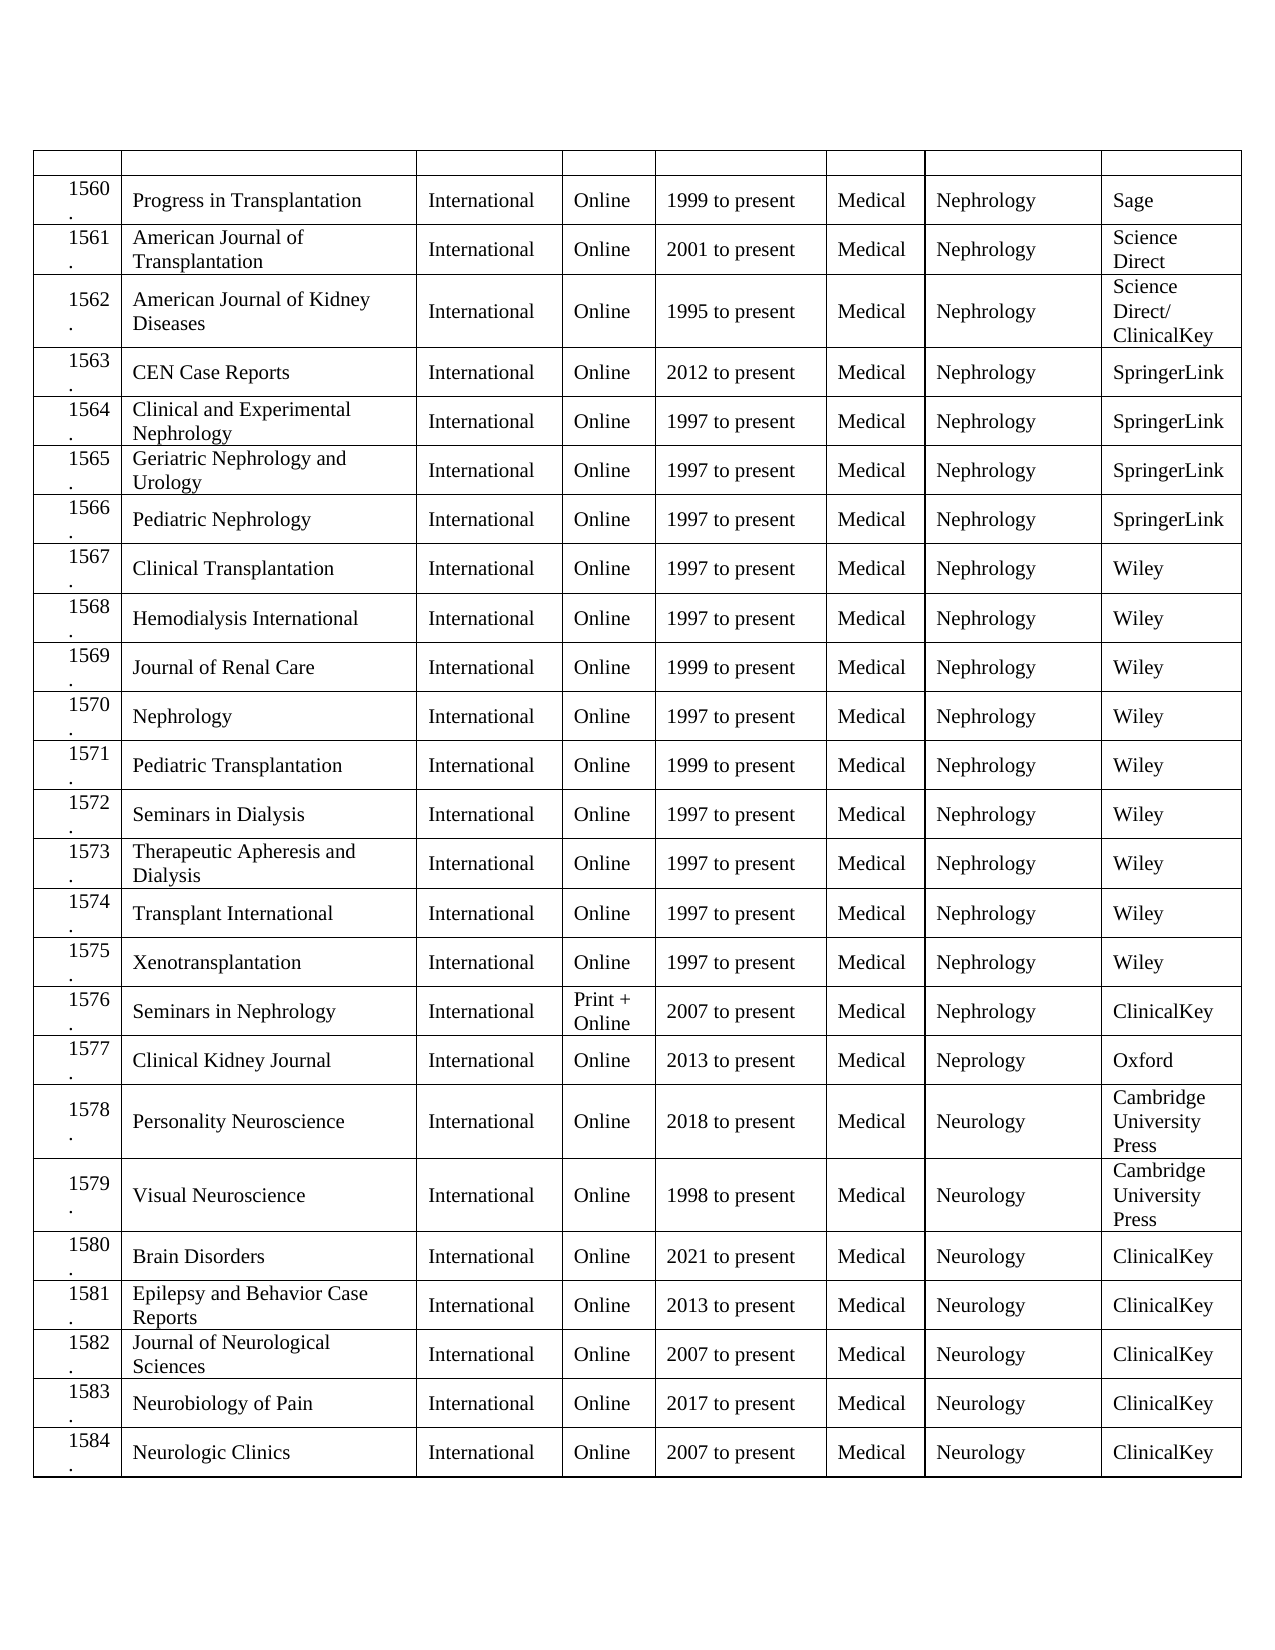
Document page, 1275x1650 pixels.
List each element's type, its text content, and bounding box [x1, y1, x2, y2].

table_cell 1997 to present [656, 790, 826, 838]
table_cell Medical [827, 495, 924, 543]
table_cell Medical [827, 790, 924, 838]
table_cell Epilepsy and Behavior Case Reports [122, 1281, 416, 1329]
table_cell Nephrology [926, 889, 1101, 937]
table_cell Nephrology [926, 790, 1101, 838]
table_cell [34, 495, 121, 543]
table_cell [34, 790, 121, 838]
table_cell 1995 to present [656, 275, 826, 347]
table_cell International [417, 1330, 562, 1378]
table_cell [417, 151, 562, 175]
table_cell [34, 594, 121, 642]
table_cell [34, 225, 121, 273]
table_cell [34, 1159, 121, 1231]
table_cell Nephrology [926, 225, 1101, 273]
table_cell Medical [827, 176, 924, 224]
table_cell Nephrology [926, 643, 1101, 691]
table_cell Print + Online [563, 987, 655, 1035]
table_cell International [417, 741, 562, 789]
table_cell International [417, 790, 562, 838]
table_cell Medical [827, 275, 924, 347]
table_cell International [417, 1159, 562, 1231]
table_cell Neurology [926, 1428, 1101, 1476]
table_cell 1999 to present [656, 643, 826, 691]
table_cell Online [563, 692, 655, 740]
table_cell 1999 to present [656, 741, 826, 789]
table_cell 1999 to present [656, 176, 826, 224]
table_cell Therapeutic Apheresis and Dialysis [122, 839, 416, 887]
table_cell ClinicalKey [1102, 1428, 1241, 1476]
table_cell 1997 to present [656, 495, 826, 543]
table_cell 1997 to present [656, 397, 826, 445]
table_cell Online [563, 1379, 655, 1427]
table_cell [34, 987, 121, 1035]
table_cell Online [563, 643, 655, 691]
table_cell 2007 to present [656, 1428, 826, 1476]
table_cell [34, 692, 121, 740]
table_cell Neurology [926, 1379, 1101, 1427]
table_cell International [417, 1281, 562, 1329]
table_cell Online [563, 594, 655, 642]
table_cell Online [563, 348, 655, 396]
table_cell Medical [827, 1159, 924, 1231]
table_cell Progress in Transplantation [122, 176, 416, 224]
table_cell 2013 to present [656, 1036, 826, 1084]
table_cell Medical [827, 1428, 924, 1476]
table_cell Journal of Neurological Sciences [122, 1330, 416, 1378]
table_cell Nephrology [926, 692, 1101, 740]
table_cell Wiley [1102, 594, 1241, 642]
table_cell [926, 151, 1101, 175]
table_cell SpringerLink [1102, 495, 1241, 543]
table_cell ClinicalKey [1102, 1379, 1241, 1427]
table_cell Pediatric Nephrology [122, 495, 416, 543]
table_cell 2021 to present [656, 1232, 826, 1280]
table_cell [34, 544, 121, 592]
table_cell [34, 839, 121, 887]
table_cell 2001 to present [656, 225, 826, 273]
table_cell Nephrology [926, 594, 1101, 642]
table_cell 2013 to present [656, 1281, 826, 1329]
table_cell International [417, 889, 562, 937]
table_cell [34, 1379, 121, 1427]
table_cell Pediatric Transplantation [122, 741, 416, 789]
table_cell Wiley [1102, 692, 1241, 740]
table_cell [34, 1281, 121, 1329]
table_cell Nephrology [926, 839, 1101, 887]
table_cell [34, 348, 121, 396]
table_cell International [417, 987, 562, 1035]
table_cell [34, 176, 121, 224]
table_cell Nephrology [926, 176, 1101, 224]
table_cell Medical [827, 1232, 924, 1280]
table_cell Online [563, 275, 655, 347]
table_cell Xenotransplantation [122, 938, 416, 986]
table_cell International [417, 495, 562, 543]
table_cell SpringerLink [1102, 348, 1241, 396]
table_cell Online [563, 741, 655, 789]
table_cell 2018 to present [656, 1085, 826, 1157]
table_cell Nephrology [926, 938, 1101, 986]
table_cell Clinical Transplantation [122, 544, 416, 592]
table_cell Seminars in Nephrology [122, 987, 416, 1035]
table_cell Visual Neuroscience [122, 1159, 416, 1231]
table_cell Science Direct [1102, 225, 1241, 273]
table_cell Online [563, 446, 655, 494]
table_cell [34, 938, 121, 986]
table_cell Online [563, 1281, 655, 1329]
table_cell Medical [827, 225, 924, 273]
table_cell 1997 to present [656, 446, 826, 494]
table_cell Nephrology [926, 987, 1101, 1035]
table_cell Geriatric Nephrology and Urology [122, 446, 416, 494]
table_cell [34, 1330, 121, 1378]
table_cell Oxford [1102, 1036, 1241, 1084]
table_cell Online [563, 1232, 655, 1280]
table_cell Online [563, 1428, 655, 1476]
table_cell Wiley [1102, 790, 1241, 838]
table_cell Hemodialysis International [122, 594, 416, 642]
table_cell Journal of Renal Care [122, 643, 416, 691]
table_cell Neurologic Clinics [122, 1428, 416, 1476]
table_cell Transplant International [122, 889, 416, 937]
table_cell International [417, 1085, 562, 1157]
table_cell Science Direct/ ClinicalKey [1102, 275, 1241, 347]
table_cell American Journal of Transplantation [122, 225, 416, 273]
table_cell Neurology [926, 1085, 1101, 1157]
table_cell ClinicalKey [1102, 1232, 1241, 1280]
table_cell 2007 to present [656, 987, 826, 1035]
table_cell International [417, 692, 562, 740]
table_cell Medical [827, 938, 924, 986]
table_cell Online [563, 225, 655, 273]
table_cell Medical [827, 987, 924, 1035]
table_cell Medical [827, 1379, 924, 1427]
table_cell Online [563, 889, 655, 937]
table_cell [34, 741, 121, 789]
table_cell Medical [827, 1085, 924, 1157]
table_cell Nephrology [926, 544, 1101, 592]
table_cell Medical [827, 446, 924, 494]
table_cell Medical [827, 741, 924, 789]
table_cell Neprology [926, 1036, 1101, 1084]
table_cell Clinical Kidney Journal [122, 1036, 416, 1084]
table_cell International [417, 225, 562, 273]
table_cell Sage [1102, 176, 1241, 224]
table_cell Online [563, 176, 655, 224]
table_cell International [417, 643, 562, 691]
table_cell Neurology [926, 1232, 1101, 1280]
table_cell ClinicalKey [1102, 1330, 1241, 1378]
table_cell 2017 to present [656, 1379, 826, 1427]
table_cell Nephrology [926, 348, 1101, 396]
table_cell Nephrology [926, 275, 1101, 347]
table_cell International [417, 1379, 562, 1427]
table_cell Nephrology [122, 692, 416, 740]
table_cell Online [563, 1159, 655, 1231]
table_cell Online [563, 839, 655, 887]
table_cell 2012 to present [656, 348, 826, 396]
table_cell [1102, 151, 1241, 175]
table_cell 1998 to present [656, 1159, 826, 1231]
table_cell Neurology [926, 1330, 1101, 1378]
table_cell International [417, 594, 562, 642]
table_cell [34, 1036, 121, 1084]
table_cell Medical [827, 1036, 924, 1084]
table_cell 1997 to present [656, 544, 826, 592]
table_cell 1997 to present [656, 594, 826, 642]
table_cell [34, 1428, 121, 1476]
table_cell [122, 151, 416, 175]
table_cell 1997 to present [656, 889, 826, 937]
table_cell Online [563, 544, 655, 592]
table_cell International [417, 397, 562, 445]
table_cell [34, 643, 121, 691]
table_cell Online [563, 790, 655, 838]
table_cell Wiley [1102, 741, 1241, 789]
table_cell Medical [827, 889, 924, 937]
table_cell Neurology [926, 1281, 1101, 1329]
table_cell International [417, 348, 562, 396]
table_cell Wiley [1102, 643, 1241, 691]
table_cell 2007 to present [656, 1330, 826, 1378]
table_cell International [417, 544, 562, 592]
table_cell Online [563, 495, 655, 543]
table_cell International [417, 839, 562, 887]
table_cell SpringerLink [1102, 446, 1241, 494]
table_cell Online [563, 1085, 655, 1157]
table_cell Online [563, 397, 655, 445]
table_cell [34, 889, 121, 937]
table_cell [34, 151, 121, 175]
table_cell 1997 to present [656, 938, 826, 986]
table_cell Medical [827, 1281, 924, 1329]
table_cell International [417, 1232, 562, 1280]
table_cell [34, 275, 121, 347]
table_cell Personality Neuroscience [122, 1085, 416, 1157]
table_cell [656, 151, 826, 175]
table_cell Medical [827, 692, 924, 740]
table_cell Medical [827, 1330, 924, 1378]
table_cell Medical [827, 643, 924, 691]
table_cell [34, 397, 121, 445]
table_cell [34, 1232, 121, 1280]
table_cell Nephrology [926, 741, 1101, 789]
table_cell Brain Disorders [122, 1232, 416, 1280]
table_cell Medical [827, 348, 924, 396]
table_cell Cambridge University Press [1102, 1085, 1241, 1157]
table_cell Wiley [1102, 839, 1241, 887]
table_cell [563, 151, 655, 175]
table_cell Wiley [1102, 889, 1241, 937]
table_cell International [417, 176, 562, 224]
table_cell Seminars in Dialysis [122, 790, 416, 838]
table_cell ClinicalKey [1102, 1281, 1241, 1329]
table_cell Wiley [1102, 938, 1241, 986]
table_cell Medical [827, 594, 924, 642]
table_cell SpringerLink [1102, 397, 1241, 445]
table_cell Neurology [926, 1159, 1101, 1231]
table_cell CEN Case Reports [122, 348, 416, 396]
table_cell American Journal of Kidney Diseases [122, 275, 416, 347]
table_cell Wiley [1102, 544, 1241, 592]
table_cell Medical [827, 544, 924, 592]
table_cell Medical [827, 397, 924, 445]
table_cell International [417, 1428, 562, 1476]
table_cell Online [563, 1330, 655, 1378]
table_cell Neurobiology of Pain [122, 1379, 416, 1427]
table_cell Nephrology [926, 495, 1101, 543]
table_cell International [417, 1036, 562, 1084]
table_cell 1997 to present [656, 692, 826, 740]
table_cell Online [563, 938, 655, 986]
table_cell Nephrology [926, 446, 1101, 494]
table_cell Online [563, 1036, 655, 1084]
table_cell [34, 1085, 121, 1157]
table_cell Medical [827, 839, 924, 887]
table_cell Cambridge University Press [1102, 1159, 1241, 1231]
table_cell Clinical and Experimental Nephrology [122, 397, 416, 445]
table_cell [34, 446, 121, 494]
table_cell International [417, 938, 562, 986]
table_cell [827, 151, 924, 175]
table_cell International [417, 446, 562, 494]
table_cell 1997 to present [656, 839, 826, 887]
table_cell ClinicalKey [1102, 987, 1241, 1035]
table_cell International [417, 275, 562, 347]
table_cell Nephrology [926, 397, 1101, 445]
